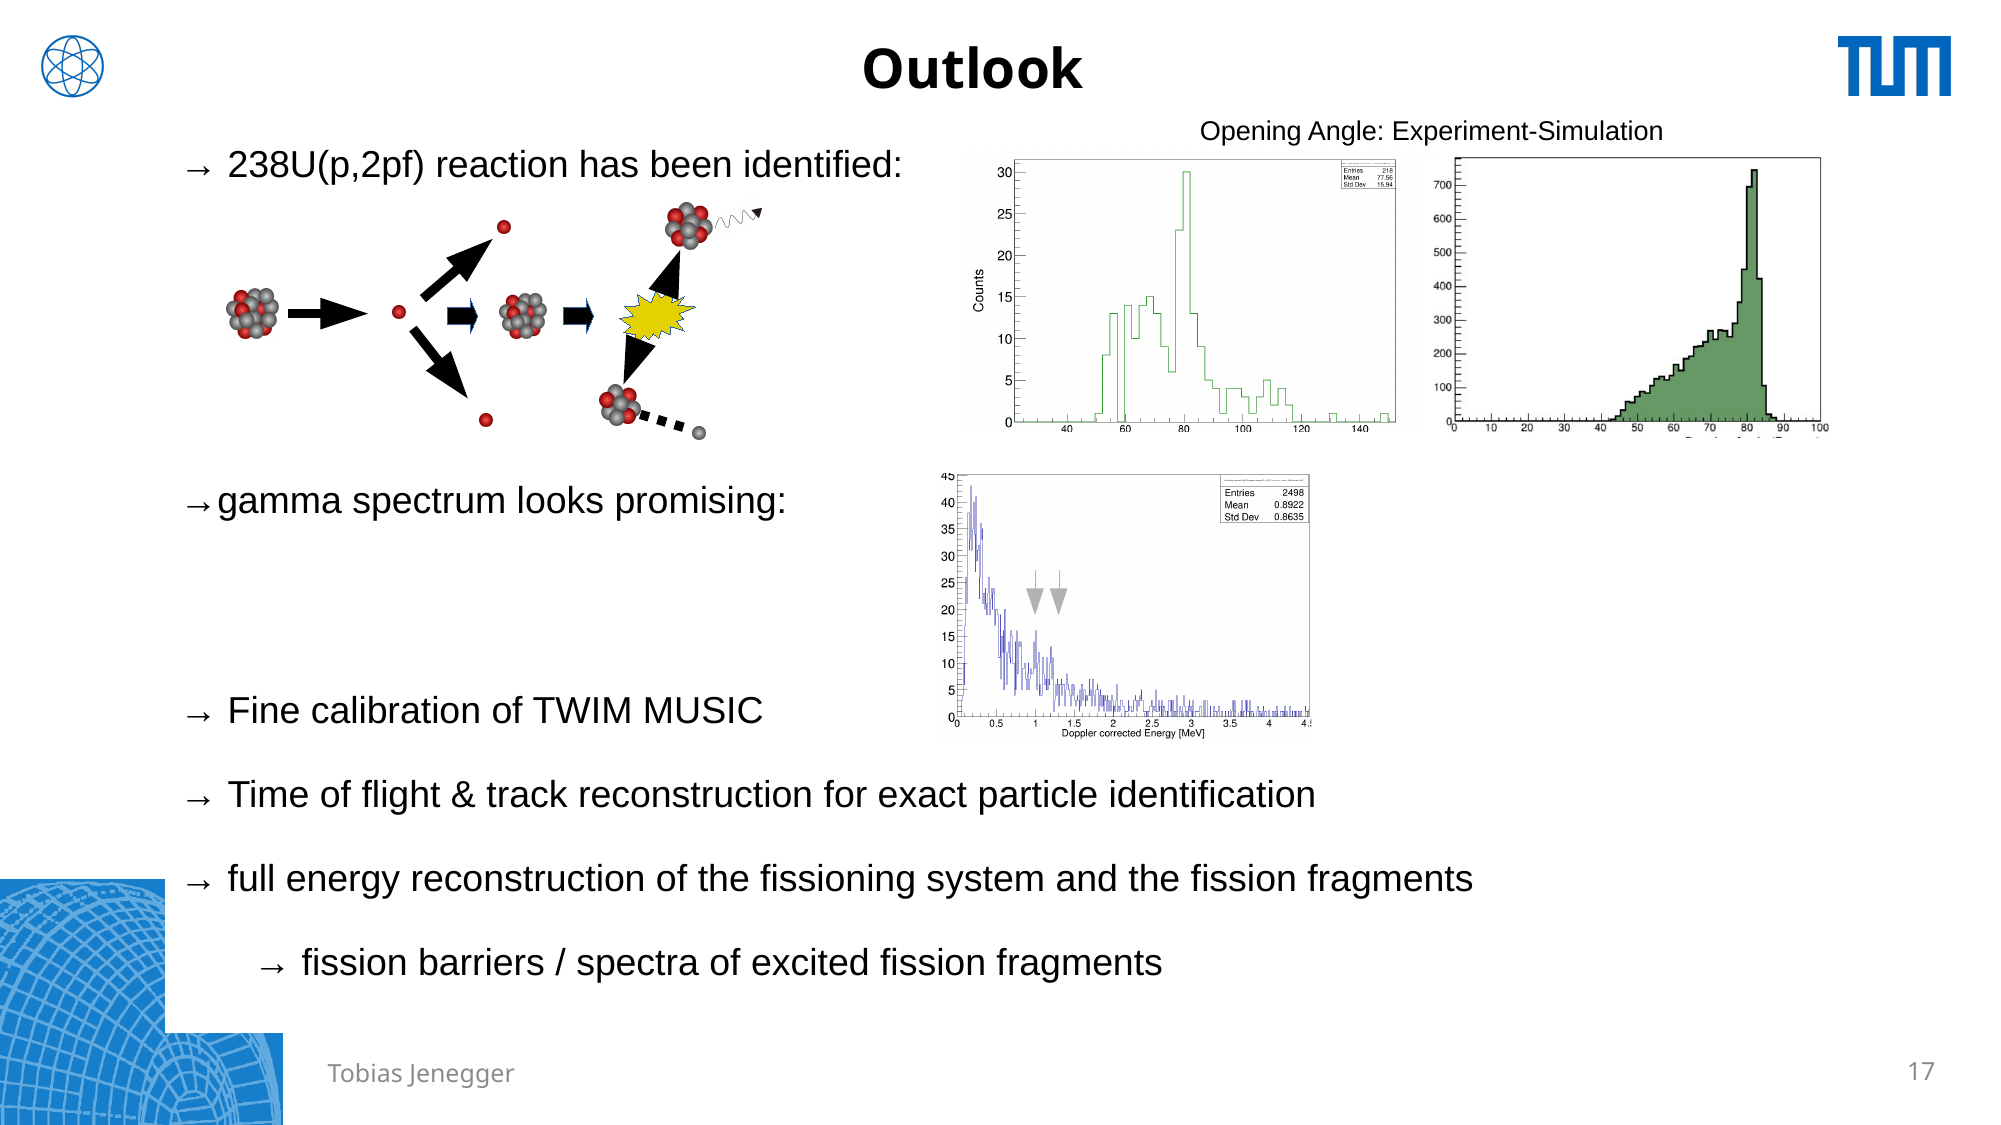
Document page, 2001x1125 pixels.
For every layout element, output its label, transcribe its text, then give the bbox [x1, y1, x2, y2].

text_box → 238U(p,2pf) reaction has been identified: →gamma spectrum looks promising: → Fine calibration of TWIM MUSIC → Time of flight & track reconstruction for exact particle identification → full energy reconstruction of the fissioning system and the fission fragments → fission barriers / spectra of excited fission fragments [165, 136, 1891, 1033]
picture [0, 879, 283, 1125]
picture [392, 305, 406, 319]
picture [36, 30, 108, 101]
picture [936, 473, 1312, 742]
slide_number [1500, 1042, 1951, 1103]
picture [665, 195, 766, 250]
picture [479, 413, 493, 427]
picture [1838, 36, 1951, 96]
picture [692, 426, 706, 440]
text_box Opening Angle: Experiment-Simulation [1185, 108, 1786, 154]
title Outlook [137, 32, 1809, 109]
picture [499, 293, 547, 339]
picture [960, 149, 1829, 438]
text_box [447, 298, 478, 334]
text_box [563, 298, 594, 334]
picture [599, 384, 641, 426]
picture [497, 220, 511, 234]
picture [226, 288, 279, 339]
slide_number Tobias Jenegger [312, 1042, 588, 1103]
text_box [619, 292, 696, 340]
